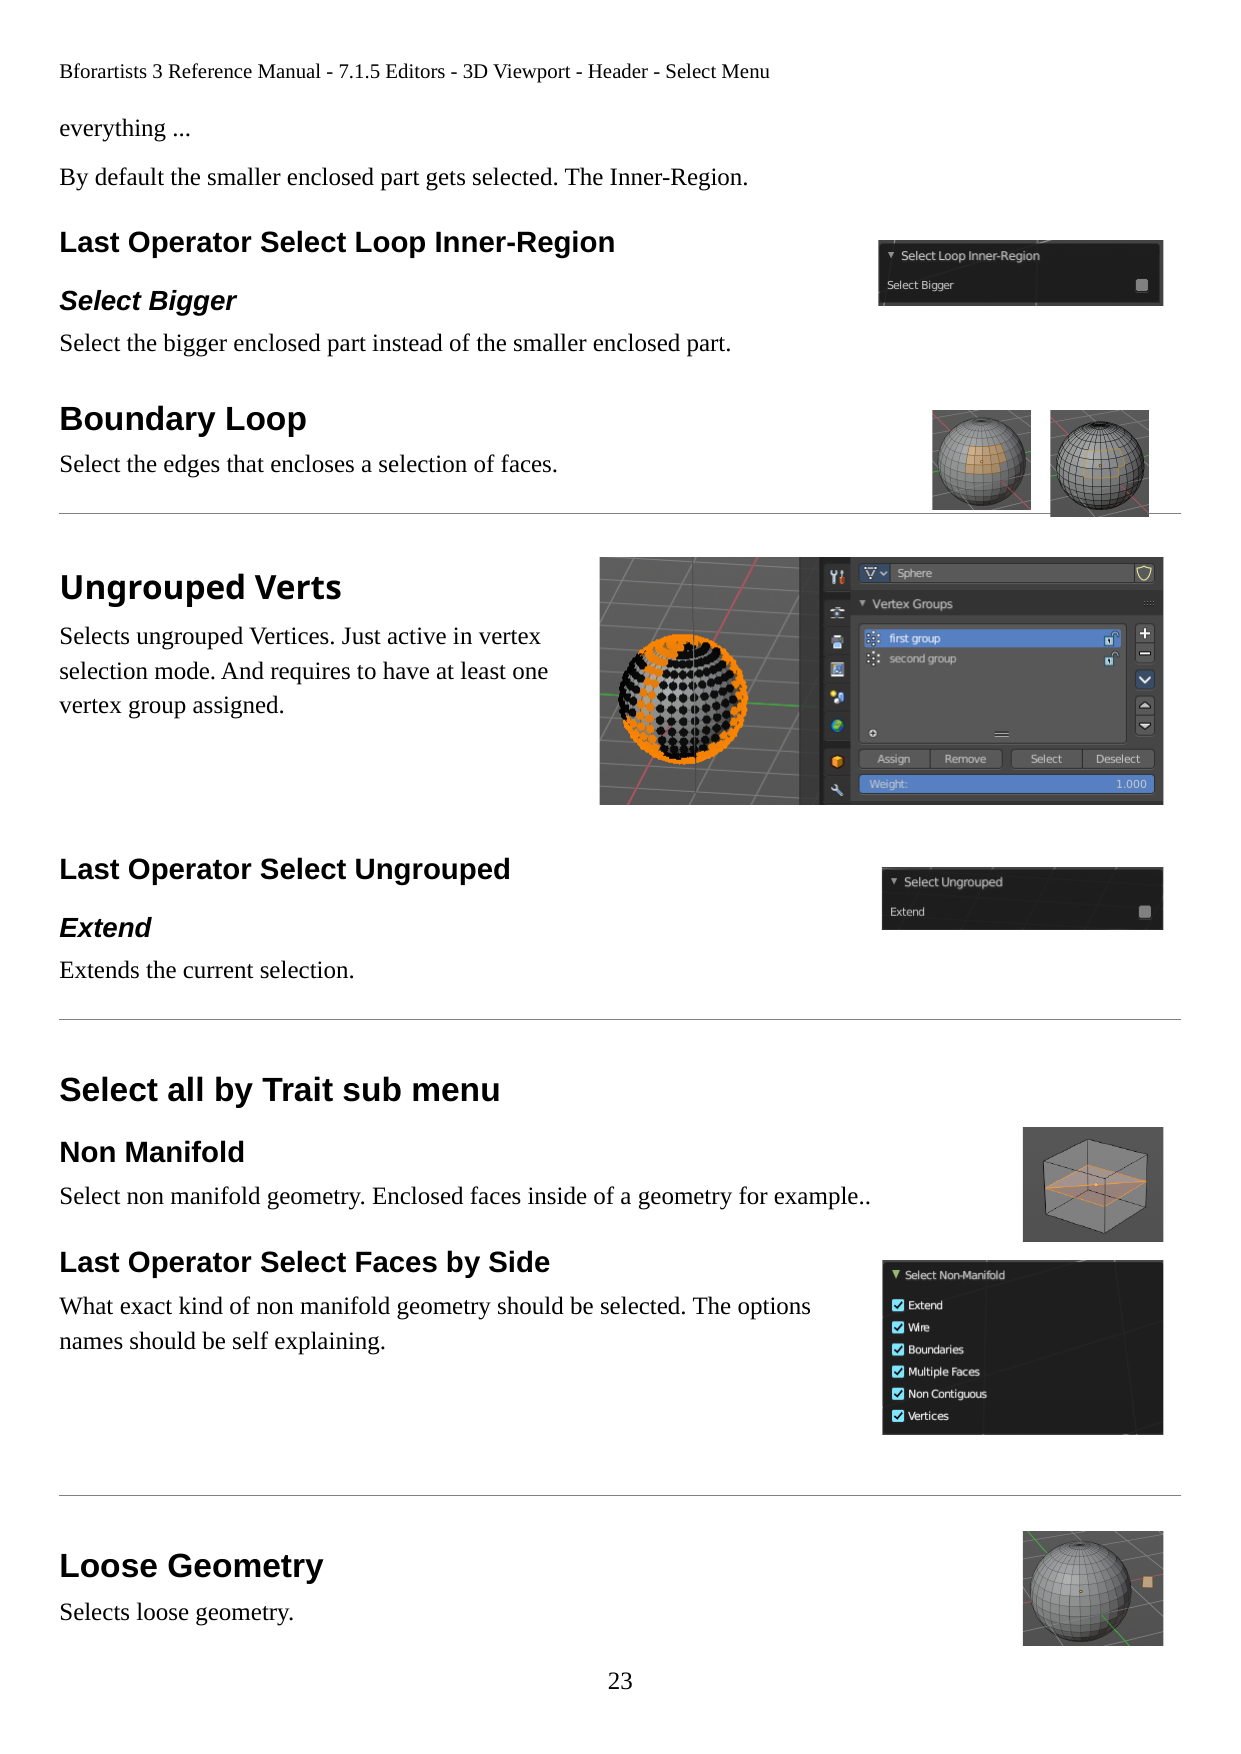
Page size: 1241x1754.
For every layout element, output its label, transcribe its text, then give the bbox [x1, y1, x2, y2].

subtitle Extend [59, 911, 1181, 943]
text Selects loose geometry. [59, 1597, 1022, 1626]
subtitle Select all by Trait sub menu [59, 1069, 1181, 1108]
picture [1022, 1127, 1164, 1242]
text everything ... [59, 113, 1181, 141]
picture [1022, 1531, 1164, 1646]
subtitle Last Operator Select Ungrouped [59, 852, 1181, 886]
subtitle Last Operator Select Loop Inner-Region [59, 225, 1181, 259]
subtitle Ungrouped Verts [59, 563, 599, 609]
subtitle Non Manifold [59, 1135, 1022, 1169]
text Selects ungrouped Vertices. Just active in vertex selection mode. And requires to have at least one vertex group assigned. [59, 621, 599, 719]
subtitle Loose Geometry [59, 1546, 1022, 1584]
subtitle Boundary Loop [59, 398, 1181, 437]
text Select non manifold geometry. Enclosed faces inside of a geometry for example.. [59, 1181, 1022, 1210]
subtitle [1164, 1135, 1181, 1169]
subtitle [1164, 563, 1181, 609]
text Extends the current selection. [59, 955, 1181, 984]
text Select the bigger enclosed part instead of the smaller enclosed part. [59, 328, 1181, 357]
picture [599, 557, 1164, 805]
subtitle Select Bigger [59, 284, 1181, 316]
subtitle [1164, 1546, 1181, 1584]
picture [882, 1260, 1164, 1435]
picture [881, 867, 1164, 930]
text By default the smaller enclosed part gets selected. The Inner-Region. [59, 162, 1181, 190]
picture [932, 410, 1031, 510]
picture [1050, 410, 1149, 517]
text [1164, 1597, 1181, 1626]
picture [878, 240, 1164, 306]
text What exact kind of non manifold geometry should be selected. The options names should be self explaining. [59, 1291, 882, 1354]
text Select the edges that encloses a selection of faces. [59, 449, 932, 478]
subtitle Last Operator Select Faces by Side [59, 1245, 1181, 1279]
